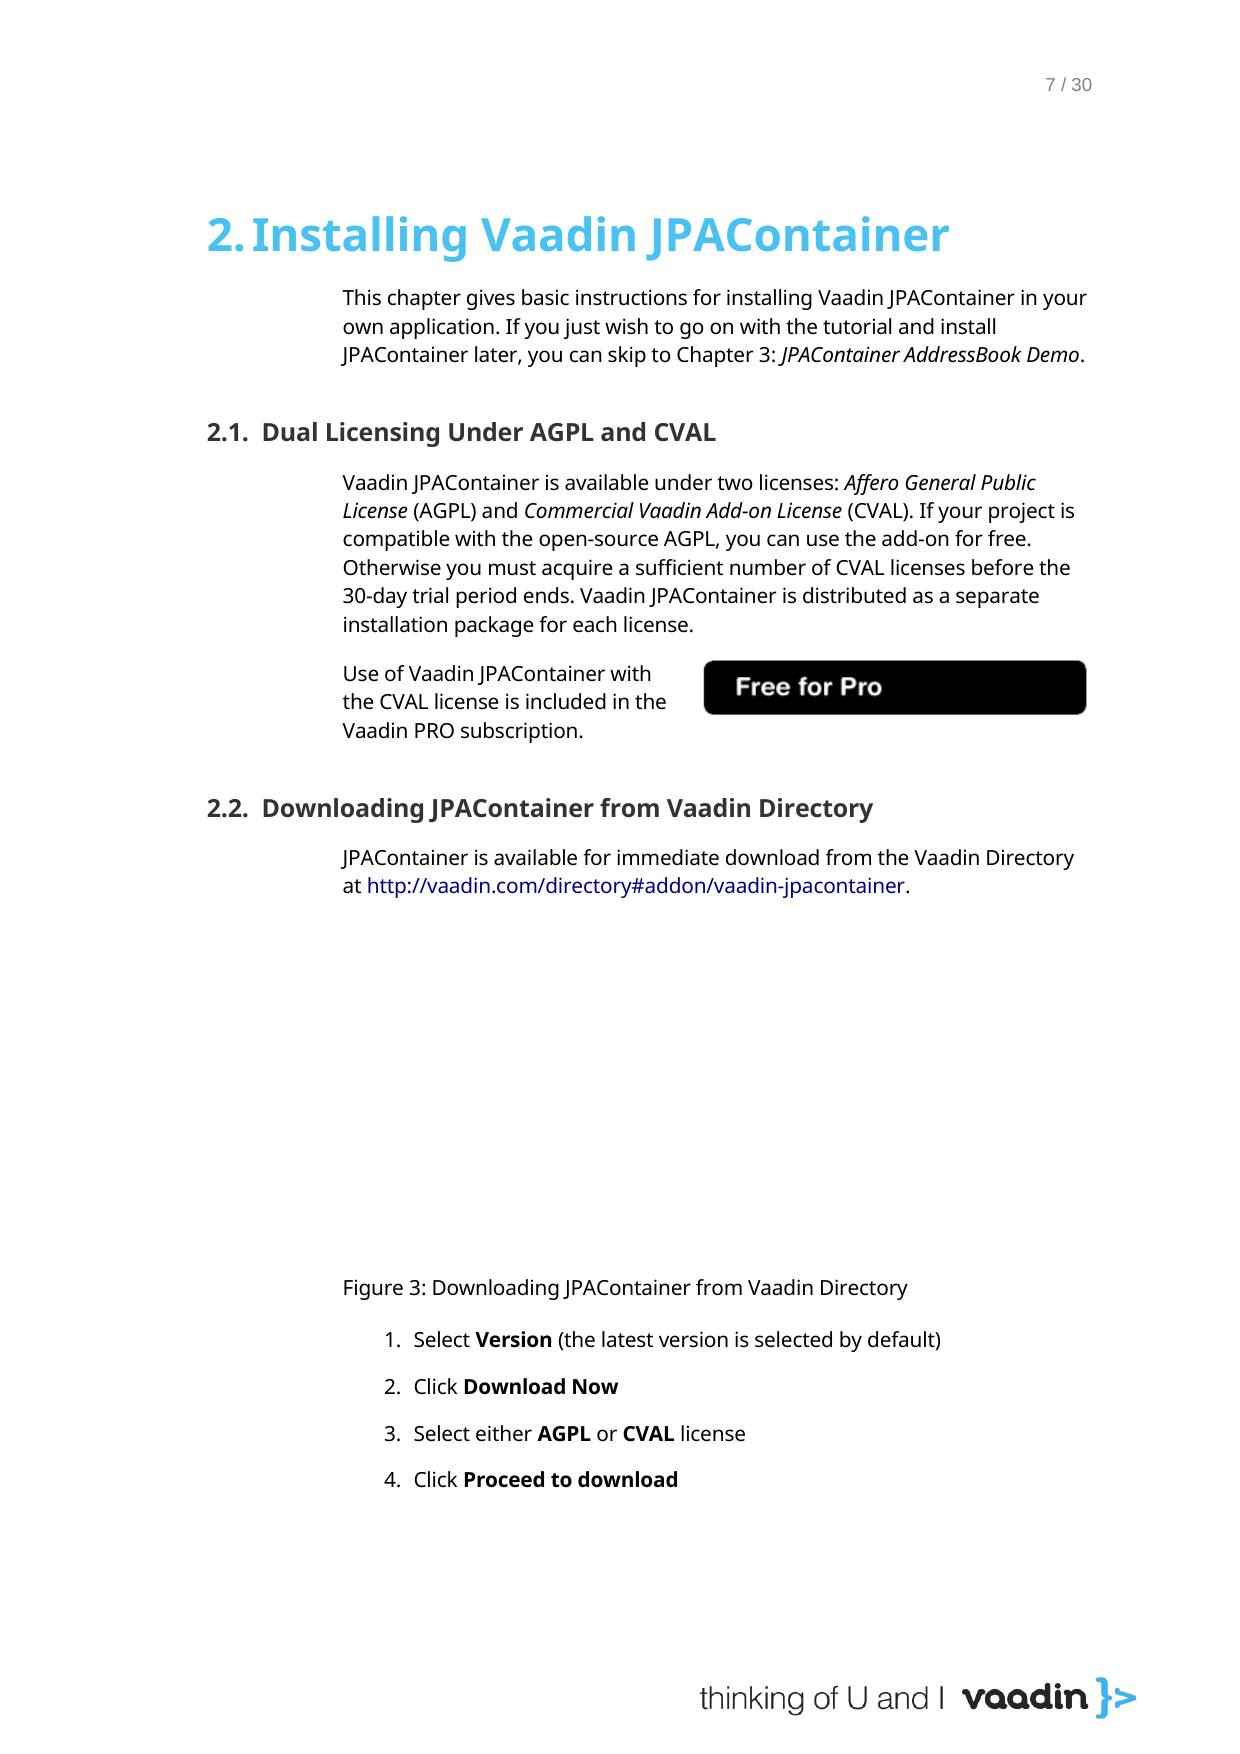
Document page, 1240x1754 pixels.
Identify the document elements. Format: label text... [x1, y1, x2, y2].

list Click Download Now [384, 1372, 1092, 1401]
text Figure 3: Downloading JPAContainer from Vaadin Directory [342, 1273, 1092, 1302]
subtitle Installing Vaadin JPAContainer [207, 202, 1092, 264]
picture [701, 658, 1092, 719]
list Select Version (the latest version is selected by default) [384, 1325, 1092, 1354]
subtitle Downloading JPAContainer from Vaadin Directory [207, 790, 1092, 824]
text Use of Vaadin JPAContainer with the CVAL license is included in the Vaadin PRO subscription. [342, 659, 1092, 744]
picture [699, 1673, 1139, 1721]
text This chapter gives basic instructions for installing Vaadin JPAContainer in your own application. If you just wish to go on with the tutorial and install JPAContainer later, you can skip to Chapter 3: JPAContainer AddressBook Demo. [342, 283, 1092, 369]
list Click Proceed to download [384, 1466, 1092, 1494]
subtitle Dual Licensing Under AGPL and CVAL [207, 415, 1092, 449]
text JPAContainer is available for immediate download from the Vaadin Directory at http://vaadin.com/directory#addon/vaadin-jpacontainer. [342, 843, 1092, 900]
text Vaadin JPAContainer is available under two licenses: Affero General Public License (AGPL) and Commercial Vaadin Add-on License (CVAL). If your project is compatible with the open-source AGPL, you can use the add-on for free. Otherwise you must acquire a sufficient number of CVAL licenses before the 30-day trial period ends. Vaadin JPAContainer is distributed as a separate installation package for each license. [342, 468, 1092, 638]
list Select either AGPL or CVAL license [384, 1419, 1092, 1447]
